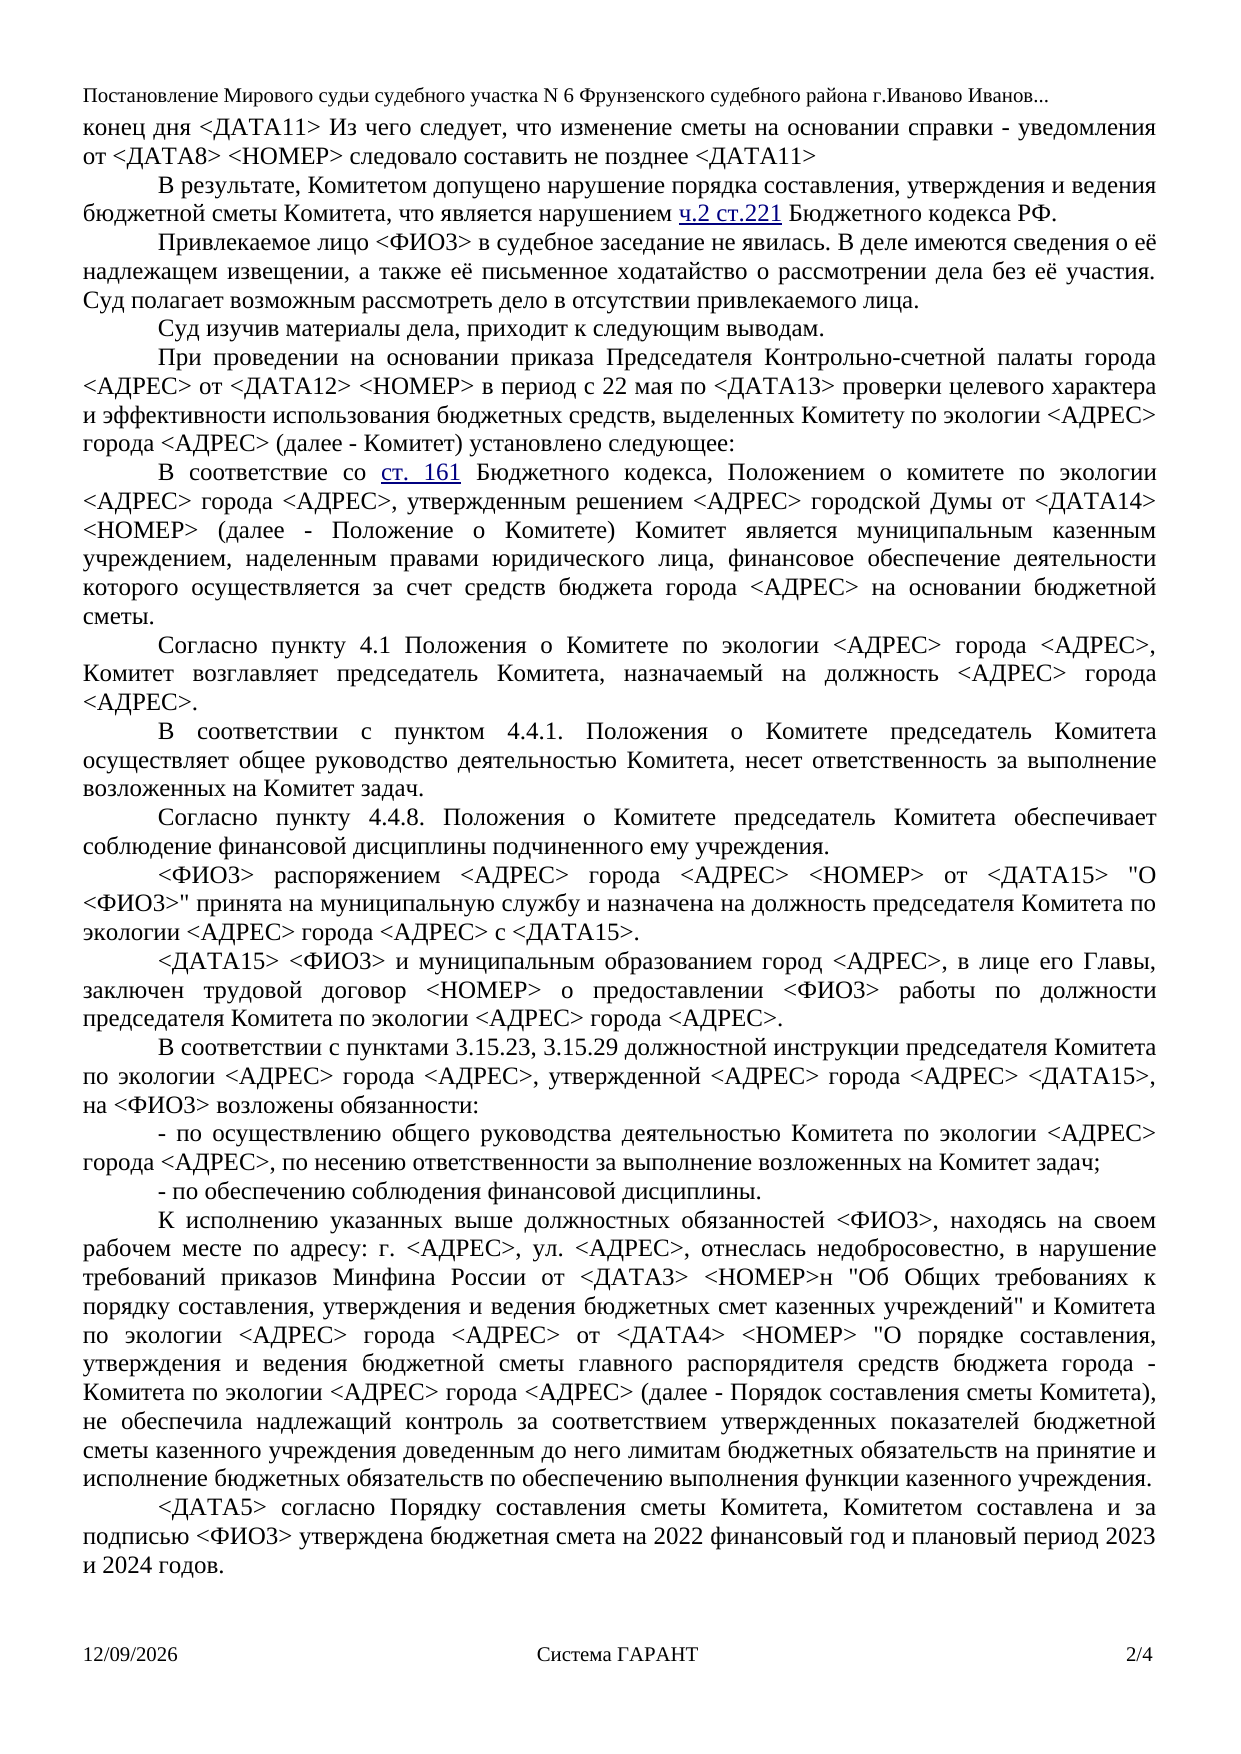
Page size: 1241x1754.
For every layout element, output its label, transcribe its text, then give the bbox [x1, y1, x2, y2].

text - по осуществлению общего руководства деятельностью Комитета по экологии <АДРЕС> города <АДРЕС>, по несению ответственности за выполнение возложенных на Комитет задач; [83, 1118, 1157, 1176]
text <ДАТА5> согласно Порядку составления сметы Комитета, Комитетом составлена и за подписью <ФИО3> утверждена бюджетная смета на 2022 финансовый год и плановый период 2023 и 2024 годов. [83, 1492, 1157, 1578]
text <ДАТА15> <ФИО3> и муниципальным образованием город <АДРЕС>, в лице его Главы, заключен трудовой договор <НОМЕР> о предоставлении <ФИО3> работы по должности председателя Комитета по экологии <АДРЕС> города <АДРЕС>. [83, 946, 1157, 1032]
text конец дня <ДАТА11> Из чего следует, что изменение сметы на основании справки - уведомления от <ДАТА8> <НОМЕР> следовало составить не позднее <ДАТА11> [83, 112, 1157, 170]
text Согласно пункту 4.1 Положения о Комитете по экологии <АДРЕС> города <АДРЕС>, Комитет возглавляет председатель Комитета, назначаемый на должность <АДРЕС> города <АДРЕС>. [83, 630, 1157, 716]
text Суд изучив материалы дела, приходит к следующим выводам. [83, 313, 1157, 342]
text При проведении на основании приказа Председателя Контрольно-счетной палаты города <АДРЕС> от <ДАТА12> <НОМЕР> в период с 22 мая по <ДАТА13> проверки целевого характера и эффективности использования бюджетных средств, выделенных Комитету по экологии <АДРЕС> города <АДРЕС> (далее - Комитет) установлено следующее: [83, 342, 1157, 457]
text Согласно пункту 4.4.8. Положения о Комитете председатель Комитета обеспечивает соблюдение финансовой дисциплины подчиненного ему учреждения. [83, 802, 1157, 860]
text В соответствие со ст. 161 Бюджетного кодекса, Положением о комитете по экологии <АДРЕС> города <АДРЕС>, утвержденным решением <АДРЕС> городской Думы от <ДАТА14> <НОМЕР> (далее - Положение о Комитете) Комитет является муниципальным казенным учреждением, наделенным правами юридического лица, финансовое обеспечение деятельности которого осуществляется за счет средств бюджета города <АДРЕС> на основании бюджетной сметы. [83, 457, 1157, 630]
text <ФИО3> распоряжением <АДРЕС> города <АДРЕС> <НОМЕР> от <ДАТА15> "О <ФИО3>" принята на муниципальную службу и назначена на должность председателя Комитета по экологии <АДРЕС> города <АДРЕС> с <ДАТА15>. [83, 860, 1157, 946]
text В соответствии с пунктом 4.4.1. Положения о Комитете председатель Комитета осуществляет общее руководство деятельностью Комитета, несет ответственность за выполнение возложенных на Комитет задач. [83, 716, 1157, 802]
text - по обеспечению соблюдения финансовой дисциплины. [83, 1176, 1157, 1205]
text Привлекаемое лицо <ФИО3> в судебное заседание не явилась. В деле имеются сведения о её надлежащем извещении, а также её письменное ходатайство о рассмотрении дела без её участия. Суд полагает возможным рассмотреть дело в отсутствии привлекаемого лица. [83, 227, 1157, 313]
text К исполнению указанных выше должностных обязанностей <ФИО3>, находясь на своем рабочем месте по адресу: г. <АДРЕС>, ул. <АДРЕС>, отнеслась недобросовестно, в нарушение требований приказов Минфина России от <ДАТА3> <НОМЕР>н "Об Общих требованиях к порядку составления, утверждения и ведения бюджетных смет казенных учреждений" и Комитета по экологии <АДРЕС> города <АДРЕС> от <ДАТА4> <НОМЕР> "О порядке составления, утверждения и ведения бюджетной сметы главного распорядителя средств бюджета города - Комитета по экологии <АДРЕС> города <АДРЕС> (далее - Порядок составления сметы Комитета), не обеспечила надлежащий контроль за соответствием утвержденных показателей бюджетной сметы казенного учреждения доведенным до него лимитам бюджетных обязательств на принятие и исполнение бюджетных обязательств по обеспечению выполнения функции казенного учреждения. [83, 1205, 1157, 1492]
text В результате, Комитетом допущено нарушение порядка составления, утверждения и ведения бюджетной сметы Комитета, что является нарушением ч.2 ст.221 Бюджетного кодекса РФ. [83, 170, 1157, 227]
text В соответствии с пунктами 3.15.23, 3.15.29 должностной инструкции председателя Комитета по экологии <АДРЕС> города <АДРЕС>, утвержденной <АДРЕС> города <АДРЕС> <ДАТА15>, на <ФИО3> возложены обязанности: [83, 1032, 1157, 1118]
